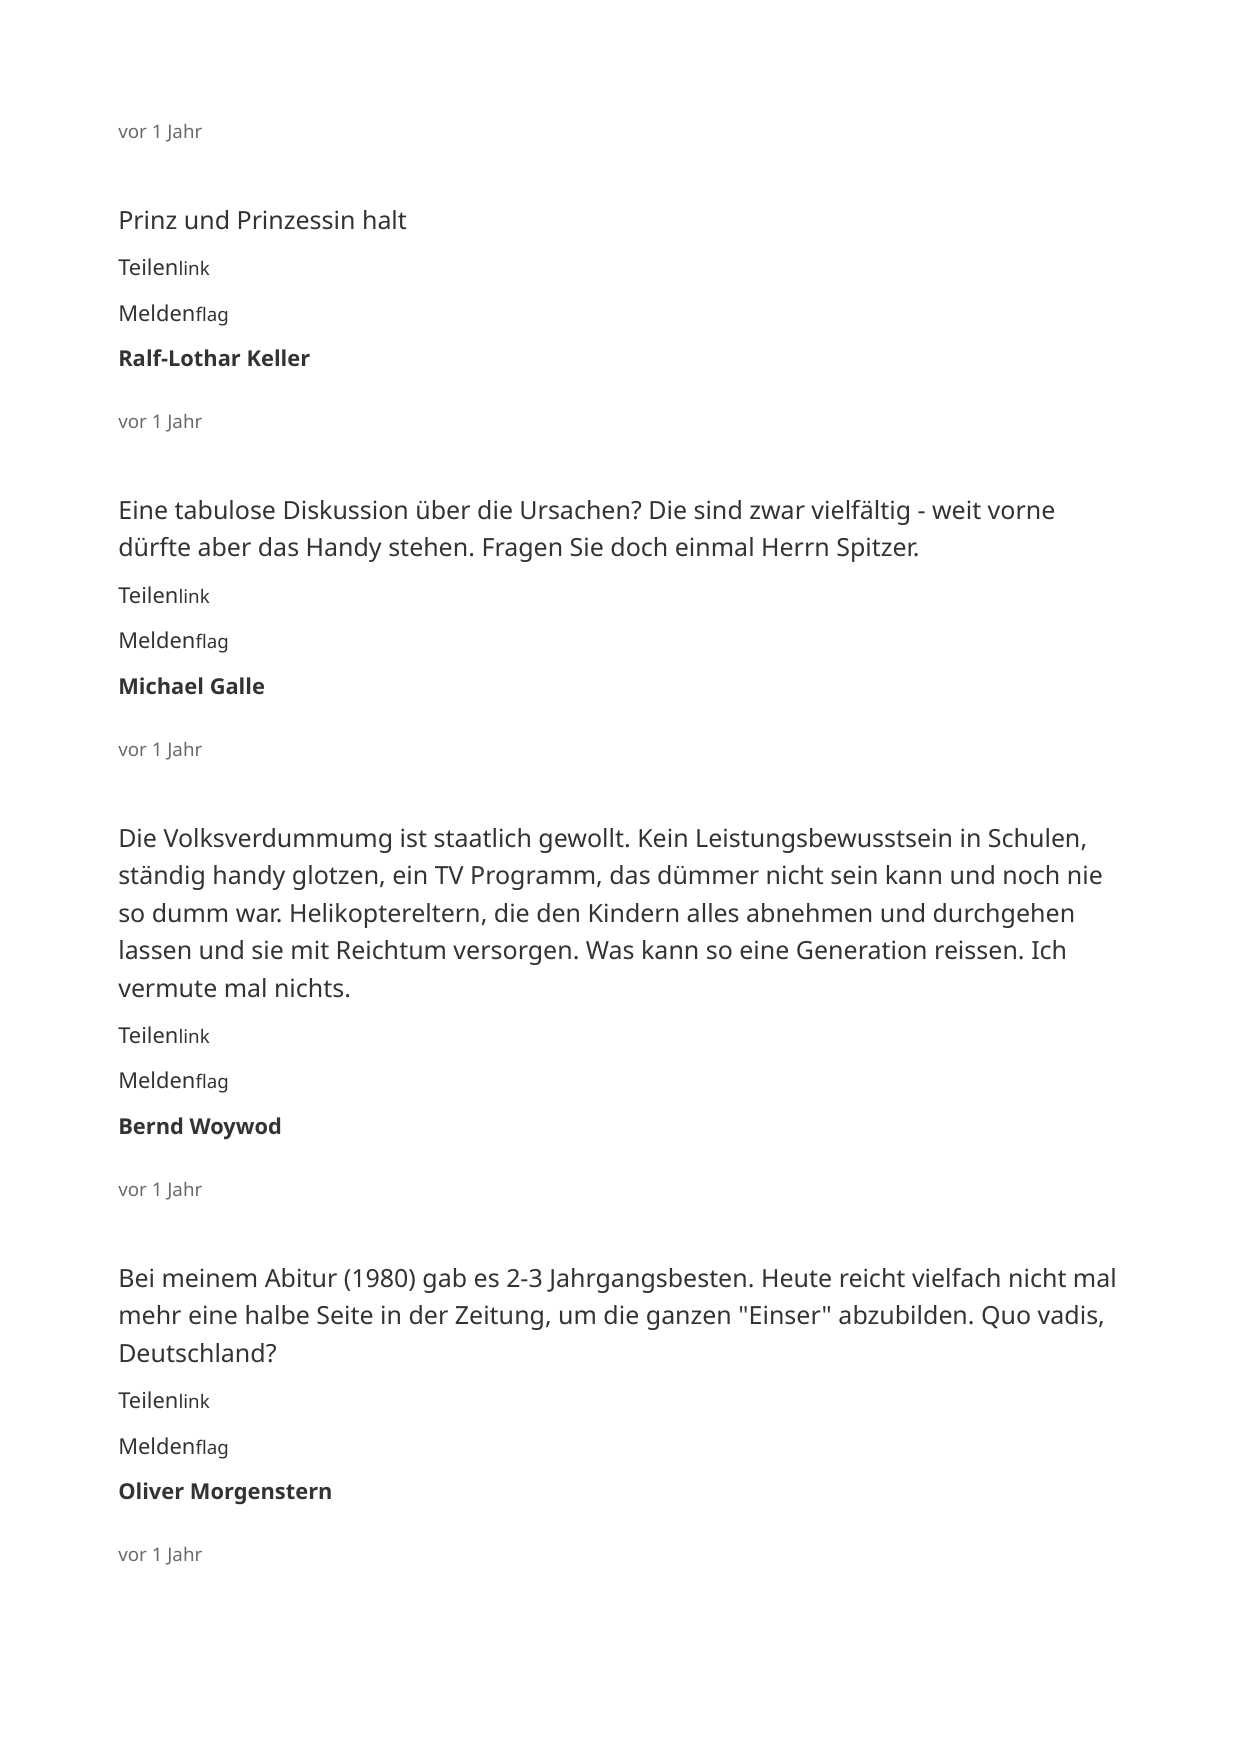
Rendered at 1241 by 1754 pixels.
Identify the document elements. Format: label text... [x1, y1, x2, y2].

text vor 1 Jahr [118, 118, 1117, 144]
text Ralf-Lothar Keller [118, 343, 1114, 373]
text Bernd Woywod [118, 1111, 1114, 1141]
text Meldenflag [118, 297, 1122, 327]
text vor 1 Jahr [118, 736, 1117, 762]
text Die Volksverdummumg ist staatlich gewollt. Kein Leistungsbewusstsein in Schulen, ständig handy glotzen, ein TV Programm, das dümmer nicht sein kann und noch nie so dumm war. Helikoptereltern, die den Kindern alles abnehmen und durchgehen lassen und sie mit Reichtum versorgen. Was kann so eine Generation reissen. Ich vermute mal nichts. [118, 817, 1122, 1004]
text Michael Galle [118, 671, 1114, 700]
text vor 1 Jahr [118, 408, 1117, 434]
text Meldenflag [118, 1431, 1122, 1460]
text Eine tabulose Diskussion über die Ursachen? Die sind zwar vielfältig - weit vorne dürfte aber das Handy stehen. Fragen Sie doch einmal Herrn Spitzer. [118, 489, 1122, 564]
text Meldenflag [118, 625, 1122, 655]
text Bei meinem Abitur (1980) gab es 2-3 Jahrgangsbesten. Heute reicht vielfach nicht mal mehr eine halbe Seite in der Zeitung, um die ganzen "Einser" abzubilden. Quo vadis, Deutschland? [118, 1257, 1122, 1369]
text Teilenlink [118, 1020, 1122, 1050]
text Teilenlink [118, 1385, 1122, 1415]
text Teilenlink [118, 580, 1122, 609]
text Oliver Morgenstern [118, 1476, 1114, 1506]
text Meldenflag [118, 1065, 1122, 1095]
text Teilenlink [118, 252, 1122, 282]
text vor 1 Jahr [118, 1176, 1117, 1202]
text Prinz und Prinzessin halt [118, 199, 1122, 236]
text vor 1 Jahr [118, 1541, 1117, 1567]
